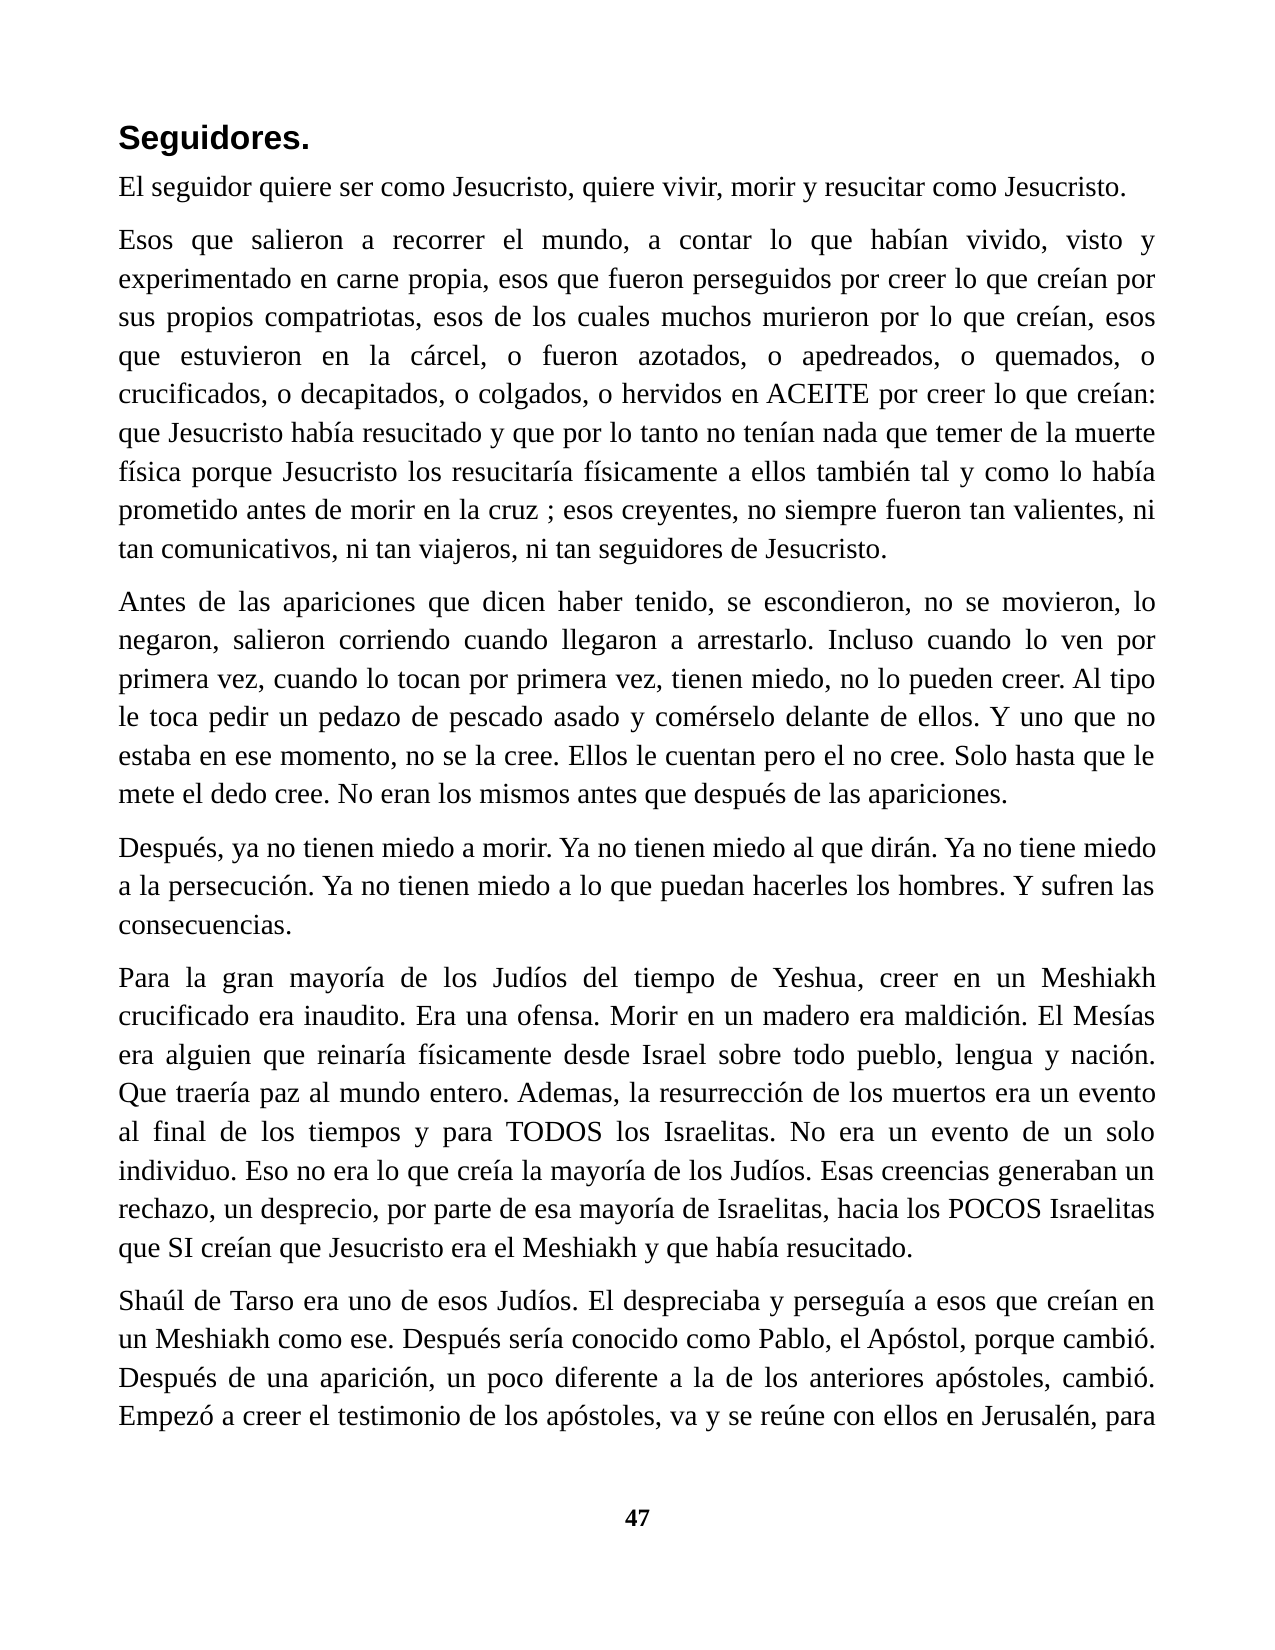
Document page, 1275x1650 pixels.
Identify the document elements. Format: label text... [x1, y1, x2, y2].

text El seguidor quiere ser como Jesucristo, quiere vivir, morir y resucitar como Jesucristo. [118, 169, 1157, 203]
text Shaúl de Tarso era uno de esos Judíos. El despreciaba y perseguía a esos que creían en un Meshiakh como ese. Después sería conocido como Pablo, el Apóstol, porque cambió. Después de una aparición, un poco diferente a la de los anteriores apóstoles, cambió. Empezó a creer el testimonio de los apóstoles, va y se reúne con ellos en Jerusalén, para [118, 1283, 1157, 1432]
text Antes de las apariciones que dicen haber tenido, se escondieron, no se movieron, lo negaron, salieron corriendo cuando llegaron a arrestarlo. Incluso cuando lo ven por primera vez, cuando lo tocan por primera vez, tienen miedo, no lo pueden creer. Al tipo le toca pedir un pedazo de pescado asado y comérselo delante de ellos. Y uno que no estaba en ese momento, no se la cree. Ellos le cuentan pero el no cree. Solo hasta que le mete el dedo cree. No eran los mismos antes que después de las apariciones. [118, 584, 1157, 810]
text Esos que salieron a recorrer el mundo, a contar lo que habían vivido, visto y experimentado en carne propia, esos que fueron perseguidos por creer lo que creían por sus propios compatriotas, esos de los cuales muchos murieron por lo que creían, esos que estuvieron en la cárcel, o fueron azotados, o apedreados, o quemados, o crucificados, o decapitados, o colgados, o hervidos en ACEITE por creer lo que creían: que Jesucristo había resucitado y que por lo tanto no tenían nada que temer de la muerte física porque Jesucristo los resucitaría físicamente a ellos también tal y como lo había prometido antes de morir en la cruz ; esos creyentes, no siempre fueron tan valientes, ni tan comunicativos, ni tan viajeros, ni tan seguidores de Jesucristo. [118, 222, 1157, 564]
subtitle Seguidores. [118, 118, 1157, 157]
text Después, ya no tienen miedo a morir. Ya no tienen miedo al que dirán. Ya no tiene miedo a la persecución. Ya no tienen miedo a lo que puedan hacerles los hombres. Y sufren las consecuencias. [118, 830, 1157, 940]
text Para la gran mayoría de los Judíos del tiempo de Yeshua, creer en un Meshiakh crucificado era inaudito. Era una ofensa. Morir en un madero era maldición. El Mesías era alguien que reinaría físicamente desde Israel sobre todo pueblo, lengua y nación. Que traería paz al mundo entero. Ademas, la resurrección de los muertos era un evento al final de los tiempos y para TODOS los Israelitas. No era un evento de un solo individuo. Eso no era lo que creía la mayoría de los Judíos. Esas creencias generaban un rechazo, un desprecio, por parte de esa mayoría de Israelitas, hacia los POCOS Israelitas que SI creían que Jesucristo era el Meshiakh y que había resucitado. [118, 960, 1157, 1263]
